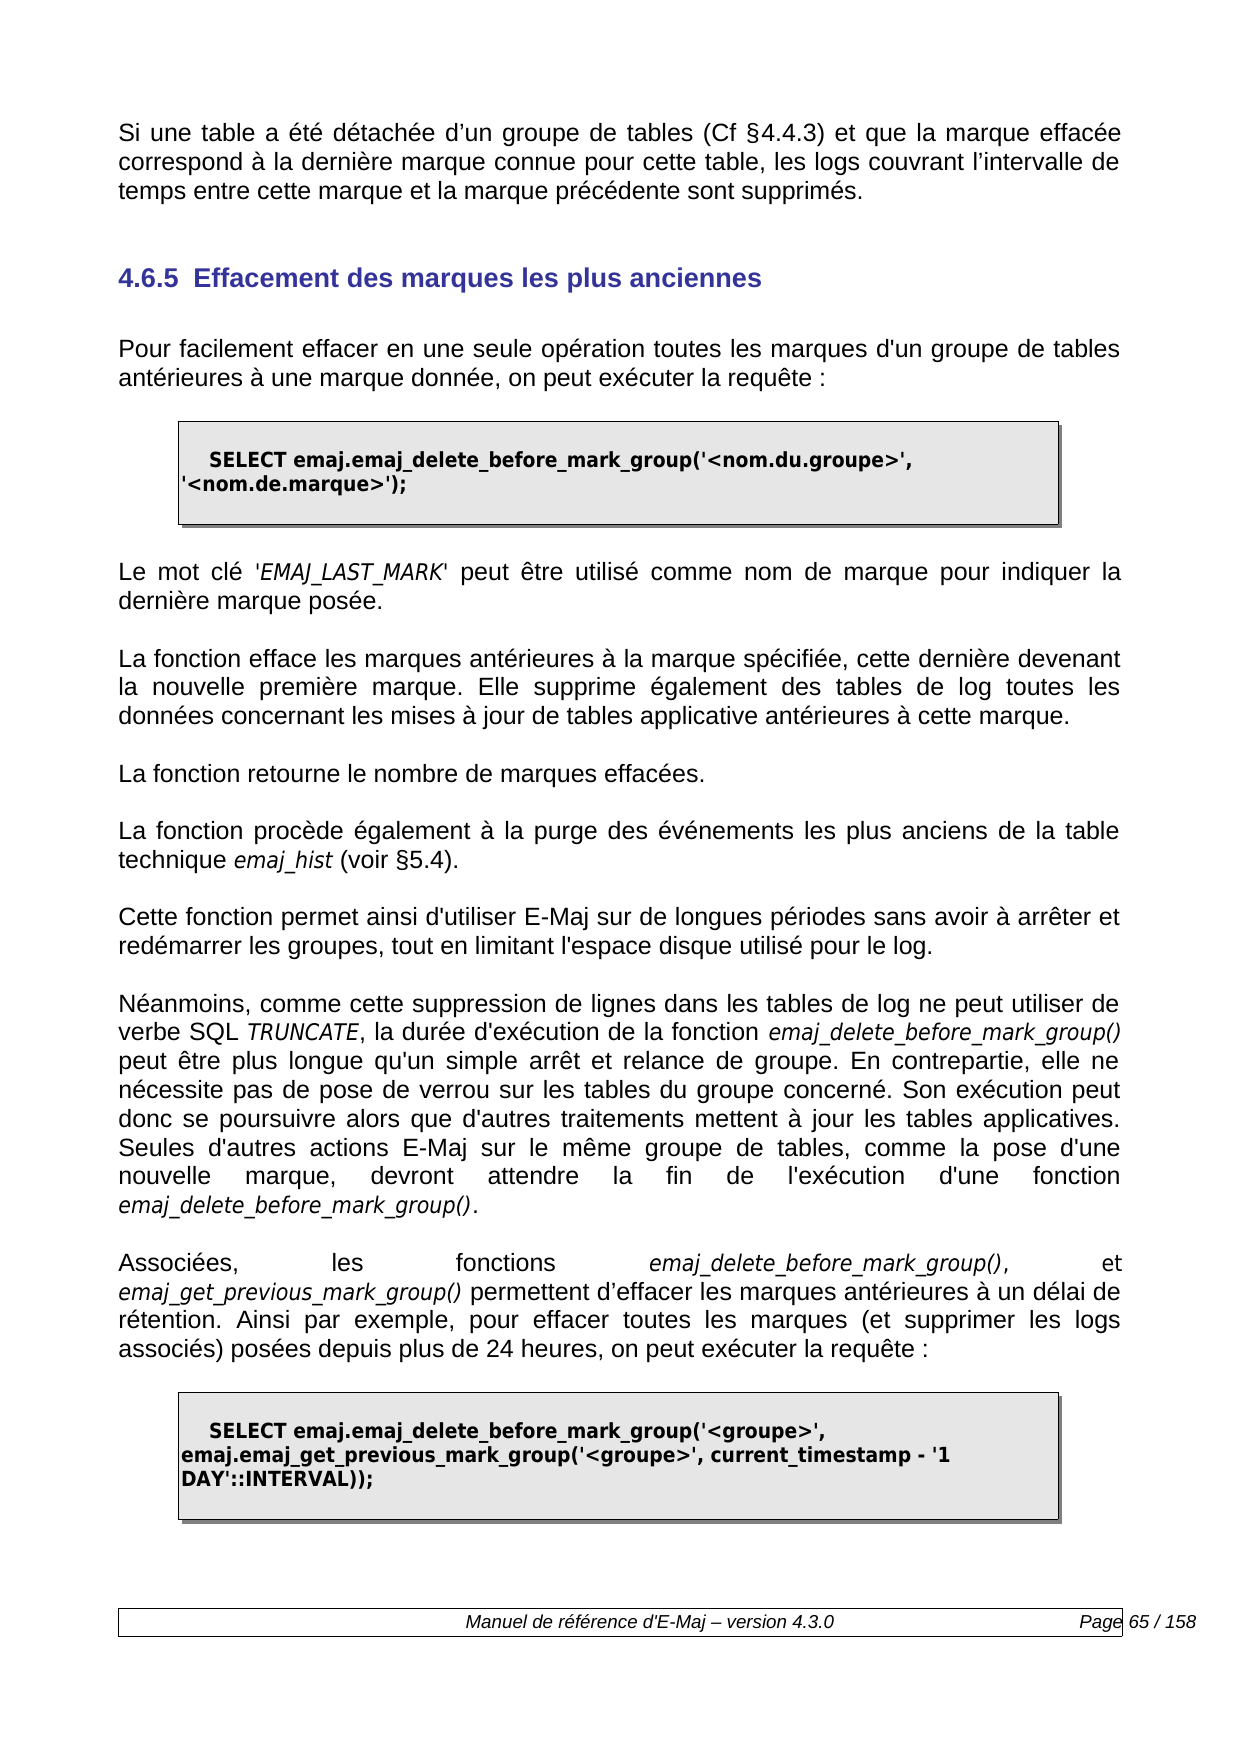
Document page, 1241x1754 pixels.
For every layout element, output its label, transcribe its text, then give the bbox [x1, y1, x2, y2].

text Pour facilement effacer en une seule opération toutes les marques d'un groupe de tables antérieures à une marque donnée, on peut exécuter la requête : [118, 334, 1122, 392]
subtitle Effacement des marques les plus anciennes [118, 262, 1122, 293]
text La fonction procède également à la purge des événements les plus anciens de la table technique emaj_hist (voir §5.4). [118, 816, 1122, 874]
text Associées, les fonctions emaj_delete_before_mark_group(), et emaj_get_previous_mark_group() permettent d’effacer les marques antérieures à un délai de rétention. Ainsi par exemple, pour effacer toutes les marques (et supprimer les logs associés) posées depuis plus de 24 heures, on peut exécuter la requête : [118, 1248, 1122, 1363]
text La fonction retourne le nombre de marques effacées. [118, 758, 1122, 787]
text Néanmoins, comme cette suppression de lignes dans les tables de log ne peut utiliser de verbe SQL TRUNCATE, la durée d'exécution de la fonction emaj_delete_before_mark_group() peut être plus longue qu'un simple arrêt et relance de groupe. En contrepartie, elle ne nécessite pas de pose de verrou sur les tables du groupe concerné. Son exécution peut donc se poursuivre alors que d'autres traitements mettent à jour les tables applicatives. Seules d'autres actions E-Maj sur le même groupe de tables, comme la pose d'une nouvelle marque, devront attendre la fin de l'exécution d'une fonction emaj_delete_before_mark_group(). [118, 989, 1122, 1219]
text SELECT emaj.emaj_delete_before_mark_group('<nom.du.groupe>', '<nom.de.marque>'); [179, 445, 1058, 493]
text Cette fonction permet ainsi d'utiliser E-Maj sur de longues périodes sans avoir à arrêter et redémarrer les groupes, tout en limitant l'espace disque utilisé pour le log. [118, 902, 1122, 960]
text Le mot clé 'EMAJ_LAST_MARK' peut être utilisé comme nom de marque pour indiquer la dernière marque posée. [118, 557, 1122, 615]
text Si une table a été détachée d’un groupe de tables (Cf §4.4.3) et que la marque effacée correspond à la dernière marque connue pour cette table, les logs couvrant l’intervalle de temps entre cette marque et la marque précédente sont supprimés. [118, 118, 1122, 204]
text La fonction efface les marques antérieures à la marque spécifiée, cette dernière devenant la nouvelle première marque. Elle supprime également des tables de log toutes les données concernant les mises à jour de tables applicative antérieures à cette marque. [118, 643, 1122, 730]
text SELECT emaj.emaj_delete_before_mark_group('<groupe>', emaj.emaj_get_previous_mark_group('<groupe>', current_timestamp - '1 DAY'::INTERVAL)); [179, 1416, 1058, 1489]
